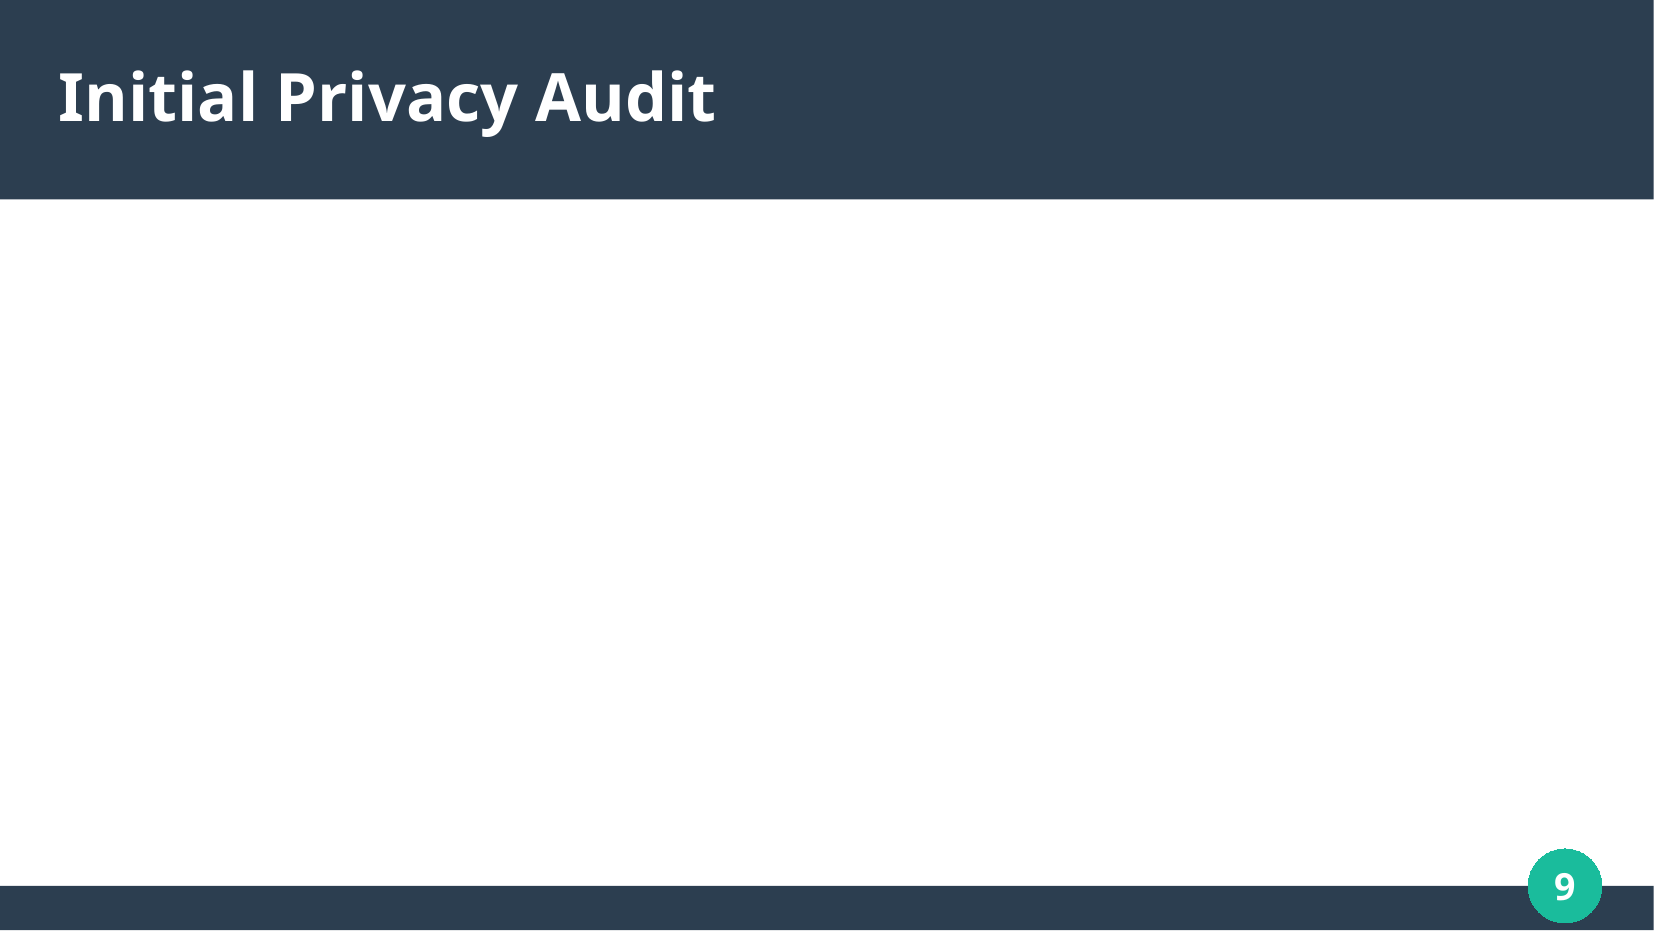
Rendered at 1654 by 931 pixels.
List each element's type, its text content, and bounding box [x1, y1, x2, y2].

title Initial Privacy Audit [59, 37, 1595, 155]
